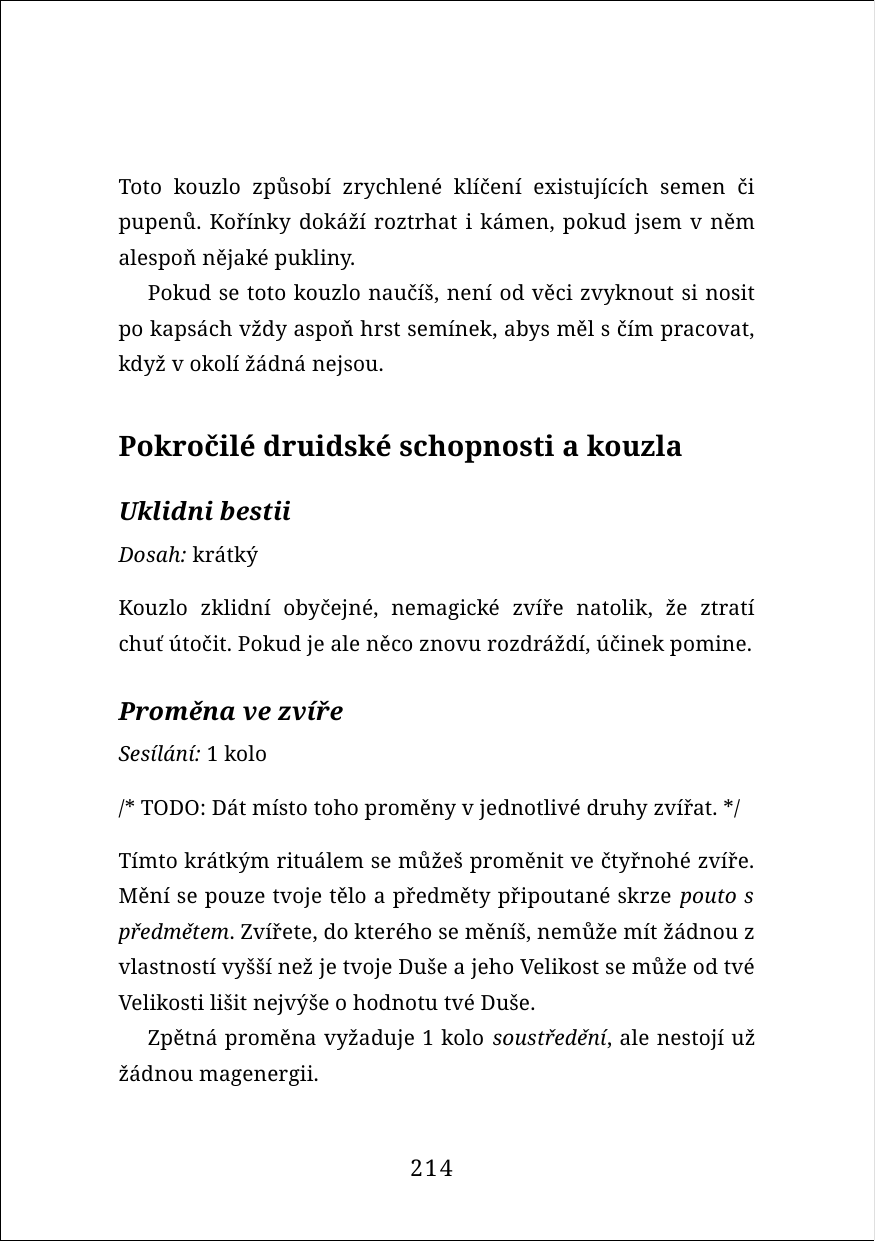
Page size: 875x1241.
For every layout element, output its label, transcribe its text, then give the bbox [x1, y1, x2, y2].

text Toto kouzlo způsobí zrychlené klíčení existujících semen či pupenů. Kořínky dokáží roztrhat i kámen, pokud jsem v něm alespoň nějaké pukliny. Pokud se toto kouzlo naučíš, není od věci zvyknout si nosit po kapsách vždy aspoň hrst semínek, abys měl s čím pracovat, když v okolí žádná nejsou. [118, 172, 756, 378]
text Tímto krátkým rituálem se můžeš proměnit ve čtyřnohé zvíře. Mění se pouze tvoje tělo a předměty připoutané skrze pouto s předmětem. Zvířete, do kterého se měníš, nemůže mít žádnou z vlastností vyšší než je tvoje Duše a jeho Velikost se může od tvé Velikosti lišit nejvýše o hodnotu tvé Duše. Zpětná proměna vyžaduje 1 kolo soustředění, ale nestojí už žádnou magenergii. [118, 846, 756, 1087]
subtitle Pokročilé druidské schopnosti a kouzla [118, 426, 756, 464]
subtitle Uklidni bestii [118, 494, 756, 528]
text Dosah: krátký [118, 540, 756, 568]
text /* TODO: Dát místo toho proměny v jednotlivé druhy zvířat. */ [118, 793, 756, 821]
subtitle Proměna ve zvíře [118, 694, 756, 728]
text Kouzlo zklidní obyčejné, nemagické zvíře natolik, že ztratí chuť útočit. Pokud je ale něco znovu rozdráždí, účinek pomine. [118, 593, 756, 657]
text Sesílání: 1 kolo [118, 739, 756, 768]
